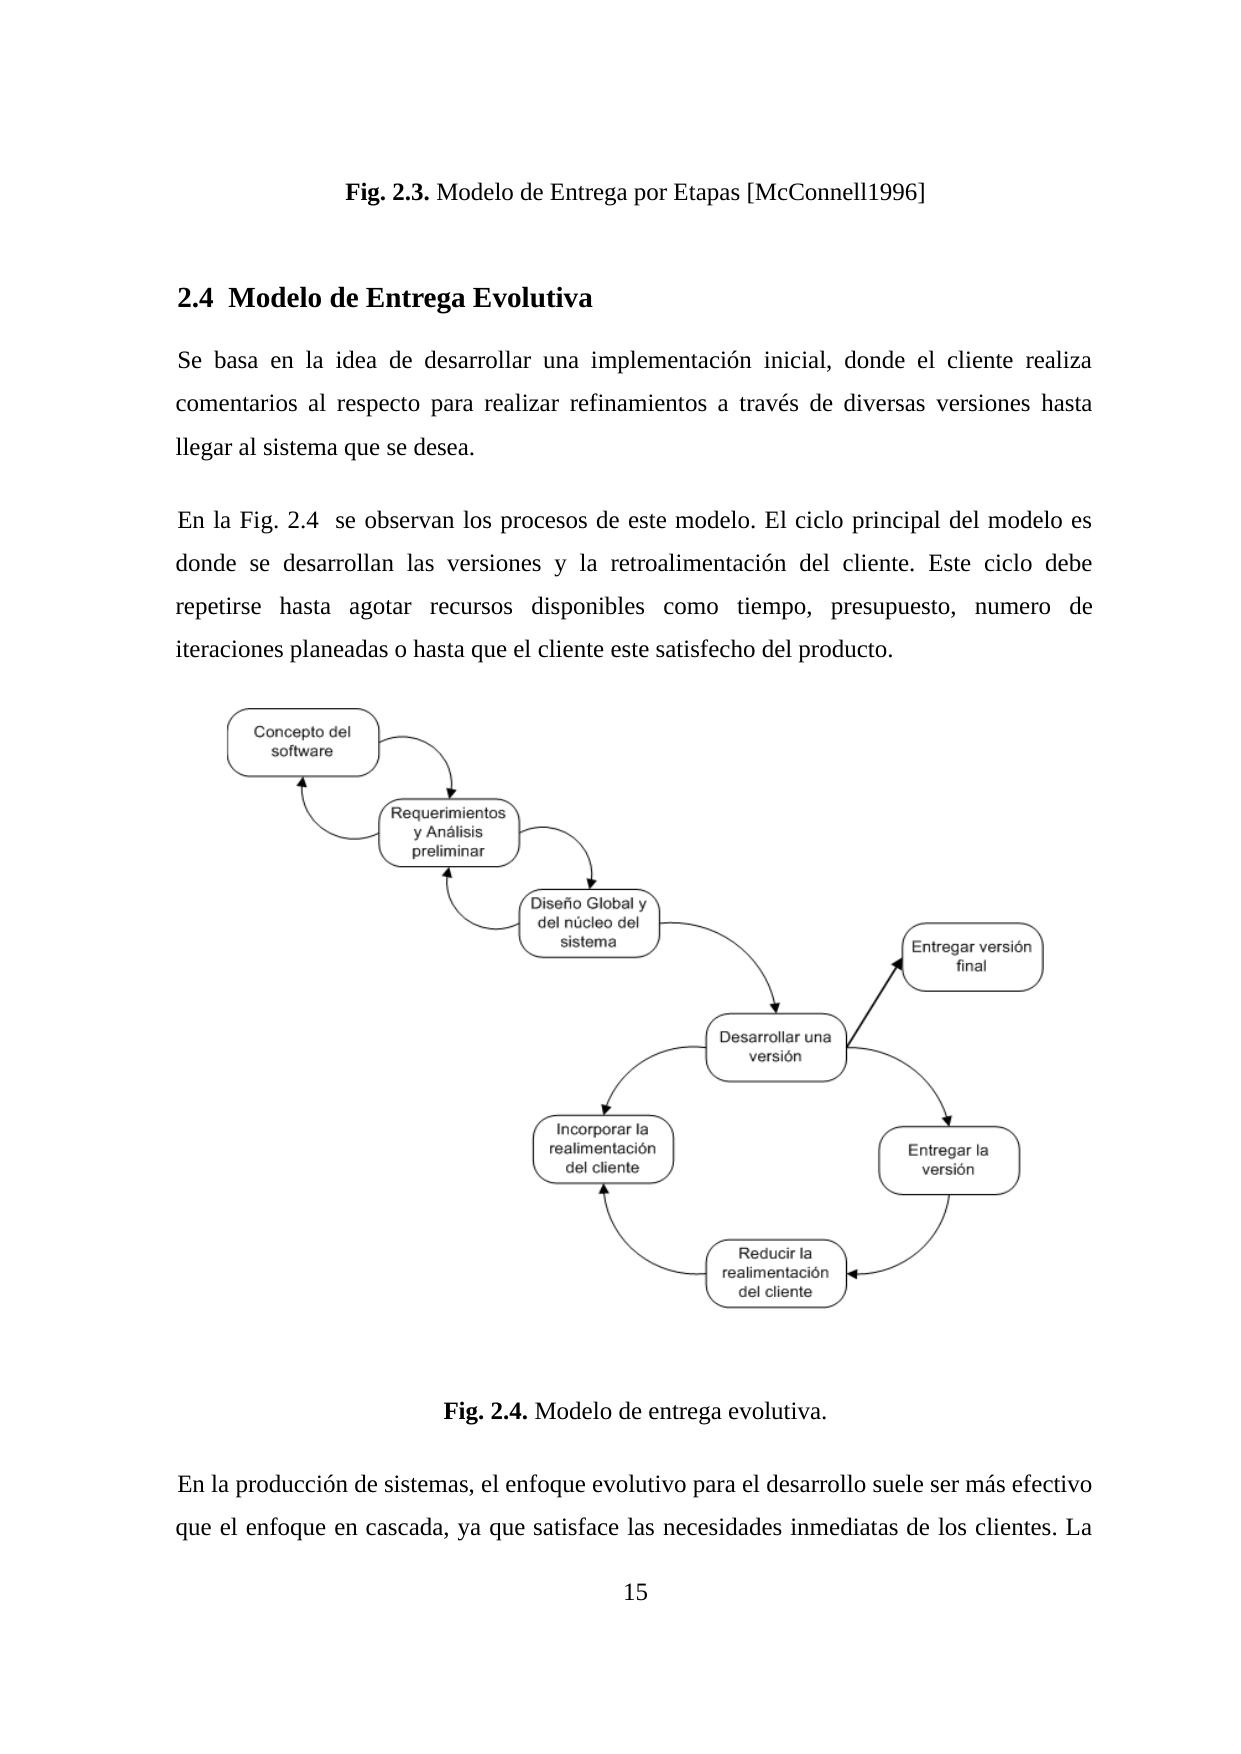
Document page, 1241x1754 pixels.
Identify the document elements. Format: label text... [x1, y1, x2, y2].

subtitle 2.4 Modelo de Entrega Evolutiva [177, 280, 1093, 314]
text En la producción de sistemas, el enfoque evolutivo para el desarrollo suele ser más efectivo que el enfoque en cascada, ya que satisface las necesidades inmediatas de los clientes. La [175, 1469, 1093, 1541]
text Se basa en la idea de desarrollar una implementación inicial, donde el cliente realiza comentarios al respecto para realizar refinamientos a través de diversas versiones hasta llegar al sistema que se desea. [175, 345, 1093, 460]
text Fig. 2.3. Modelo de Entrega por Etapas [McConnell1996] [175, 177, 1093, 206]
text En la Fig. 2.4 se observan los procesos de este modelo. El ciclo principal del modelo es donde se desarrollan las versiones y la retroalimentación del cliente. Este ciclo debe repetirse hasta agotar recursos disponibles como tiempo, presupuesto, numero de iteraciones planeadas o hasta que el cliente este satisfecho del producto. [175, 505, 1093, 663]
text Fig. 2.4. Modelo de entrega evolutiva. [175, 1396, 1093, 1425]
picture [226, 707, 1044, 1309]
